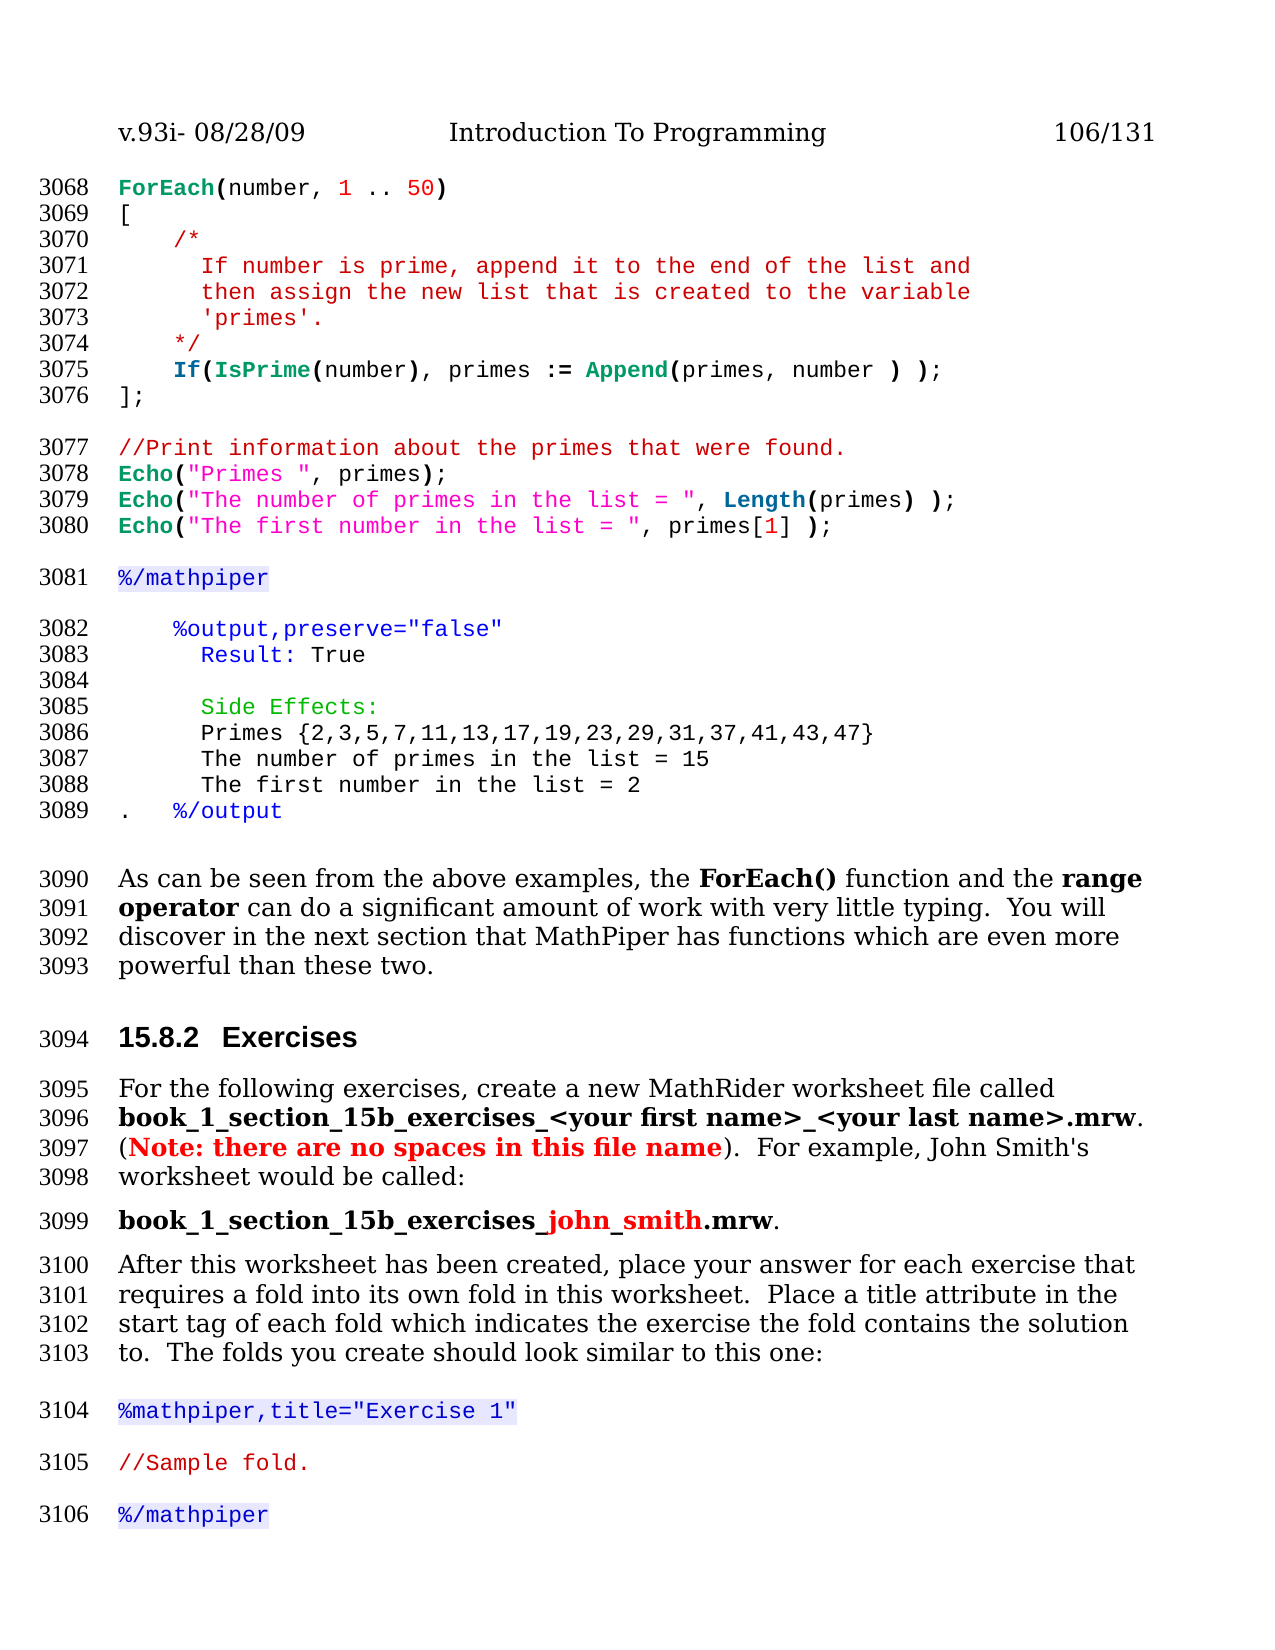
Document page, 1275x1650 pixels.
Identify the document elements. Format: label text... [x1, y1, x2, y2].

subtitle Exercises [118, 1020, 1157, 1053]
text /* [118, 229, 1157, 254]
text %/mathpiper [118, 566, 1157, 592]
text ForEach(number, 1 .. 50) [118, 177, 1157, 203]
text Echo("Primes ", primes); [118, 462, 1157, 488]
text %mathpiper,title="Exercise 1" [118, 1399, 1157, 1425]
text Echo("The number of primes in the list = ", Length(primes) ); [118, 488, 1157, 514]
text book_1_section_15b_exercises_john_smith.mrw. [118, 1206, 1157, 1236]
text If number is prime, append it to the end of the list and [118, 254, 1157, 281]
text Echo("The first number in the list = ", primes[1] ); [118, 514, 1157, 540]
text */ [118, 332, 1157, 358]
text After this worksheet has been created, place your answer for each exercise that requires a fold into its own fold in this worksheet. Place a title attribute in the start tag of each fold which indicates the exercise the fold contains the solution to. The folds you create should look similar to this one: [118, 1251, 1157, 1367]
text //Sample fold. [118, 1451, 1157, 1477]
text The number of primes in the list = 15 [118, 747, 1157, 773]
text If(IsPrime(number), primes := Append(primes, number ) ); [118, 358, 1157, 384]
text Side Effects: [118, 696, 1157, 721]
text . %/output [118, 799, 1157, 825]
text For the following exercises, create a new MathRider worksheet file called book_1_section_15b_exercises_<your first name>_<your last name>.mrw. (Note: there are no spaces in this file name). For example, John Smith's worksheet would be called: [118, 1074, 1157, 1191]
text As can be seen from the above examples, the ForEach() function and the range operator can do a significant amount of work with very little typing. You will discover in the next section that MathPiper has functions which are even more powerful than these two. [118, 864, 1157, 981]
text [ [118, 203, 1157, 229]
text 'primes'. [118, 306, 1157, 332]
text The first number in the list = 2 [118, 773, 1157, 799]
text Primes {2,3,5,7,11,13,17,19,23,29,31,37,41,43,47} [118, 721, 1157, 747]
text //Print information about the primes that were found. [118, 436, 1157, 462]
text %/mathpiper [118, 1503, 1157, 1529]
text Result: True [118, 644, 1157, 669]
text then assign the new list that is created to the variable [118, 281, 1157, 306]
text %output,preserve="false" [118, 618, 1157, 644]
text ]; [118, 384, 1157, 410]
